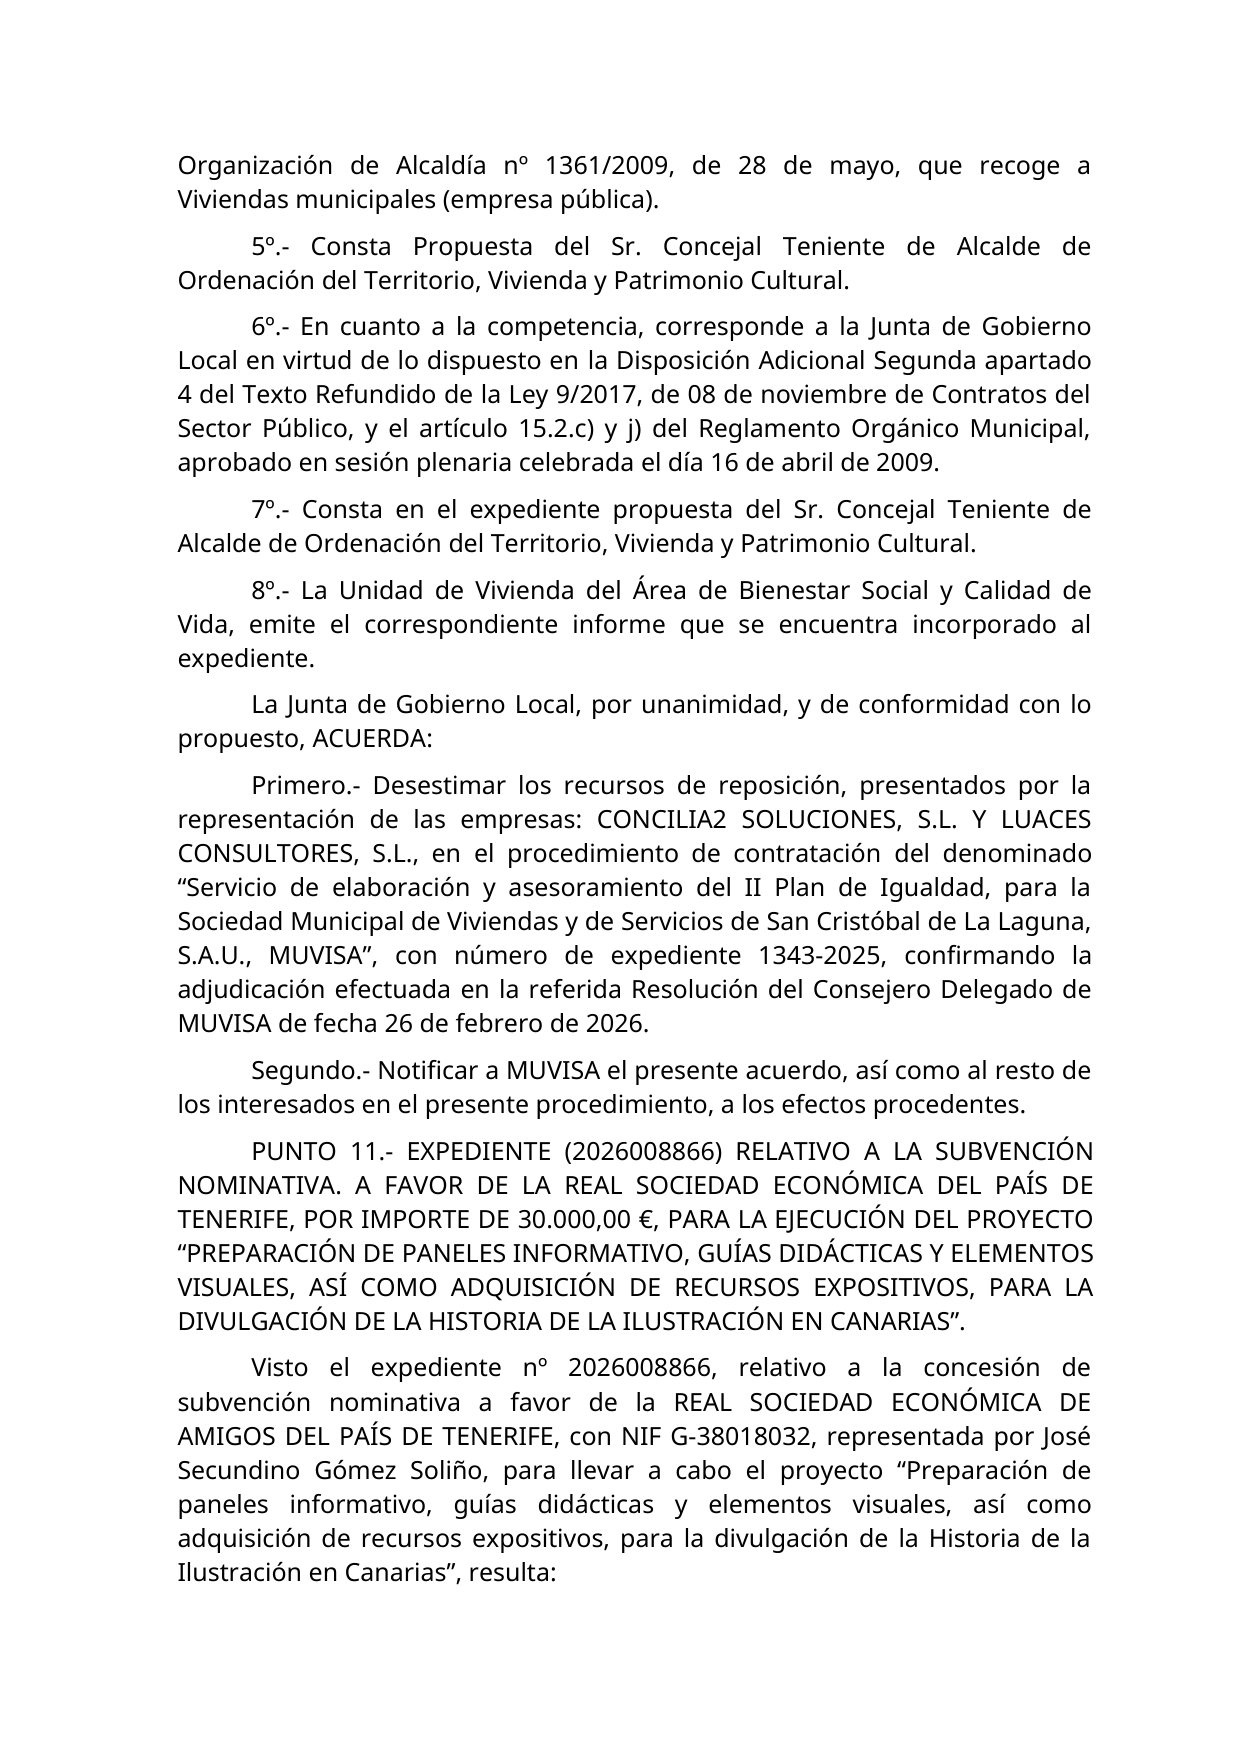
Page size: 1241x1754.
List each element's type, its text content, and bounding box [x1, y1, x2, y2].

text 6º.- En cuanto a la competencia, corresponde a la Junta de Gobierno Local en virtud de lo dispuesto en la Disposición Adicional Segunda apartado 4 del Texto Refundido de la Ley 9/2017, de 08 de noviembre de Contratos del Sector Público, y el artículo 15.2.c) y j) del Reglamento Orgánico Municipal, aprobado en sesión plenaria celebrada el día 16 de abril de 2009. [177, 309, 1093, 479]
text Segundo.- Notificar a MUVISA el presente acuerdo, así como al resto de los interesados en el presente procedimiento, a los efectos procedentes. [177, 1053, 1093, 1121]
text 5º.- Consta Propuesta del Sr. Concejal Teniente de Alcalde de Ordenación del Territorio, Vivienda y Patrimonio Cultural. [177, 228, 1093, 296]
text Organización de Alcaldía nº 1361/2009, de 28 de mayo, que recoge a Viviendas municipales (empresa pública). [177, 148, 1093, 216]
text Visto el expediente nº 2026008866, relativo a la concesión de subvención nominativa a favor de la REAL SOCIEDAD ECONÓMICA DE AMIGOS DEL PAÍS DE TENERIFE, con NIF G-38018032, representada por José Secundino Gómez Soliño, para llevar a cabo el proyecto “Preparación de paneles informativo, guías didácticas y elementos visuales, así como adquisición de recursos expositivos, para la divulgación de la Historia de la Ilustración en Canarias”, resulta: [177, 1350, 1093, 1588]
text 7º.- Consta en el expediente propuesta del Sr. Concejal Teniente de Alcalde de Ordenación del Territorio, Vivienda y Patrimonio Cultural. [177, 492, 1093, 560]
text PUNTO 11.- EXPEDIENTE (2026008866) RELATIVO A LA SUBVENCIÓN NOMINATIVA. A FAVOR DE LA REAL SOCIEDAD ECONÓMICA DEL PAÍS DE TENERIFE, POR IMPORTE DE 30.000,00 €, PARA LA EJECUCIÓN DEL PROYECTO “PREPARACIÓN DE PANELES INFORMATIVO, GUÍAS DIDÁCTICAS Y ELEMENTOS VISUALES, ASÍ COMO ADQUISICIÓN DE RECURSOS EXPOSITIVOS, PARA LA DIVULGACIÓN DE LA HISTORIA DE LA ILUSTRACIÓN EN CANARIAS”. [177, 1133, 1095, 1338]
text 8º.- La Unidad de Vivienda del Área de Bienestar Social y Calidad de Vida, emite el correspondiente informe que se encuentra incorporado al expediente. [177, 572, 1093, 674]
text La Junta de Gobierno Local, por unanimidad, y de conformidad con lo propuesto, ACUERDA: [177, 687, 1093, 755]
text Primero.- Desestimar los recursos de reposición, presentados por la representación de las empresas: CONCILIA2 SOLUCIONES, S.L. Y LUACES CONSULTORES, S.L., en el procedimiento de contratación del denominado “Servicio de elaboración y asesoramiento del II Plan de Igualdad, para la Sociedad Municipal de Viviendas y de Servicios de San Cristóbal de La Laguna, S.A.U., MUVISA”, con número de expediente 1343-2025, confirmando la adjudicación efectuada en la referida Resolución del Consejero Delegado de MUVISA de fecha 26 de febrero de 2026. [177, 768, 1093, 1040]
